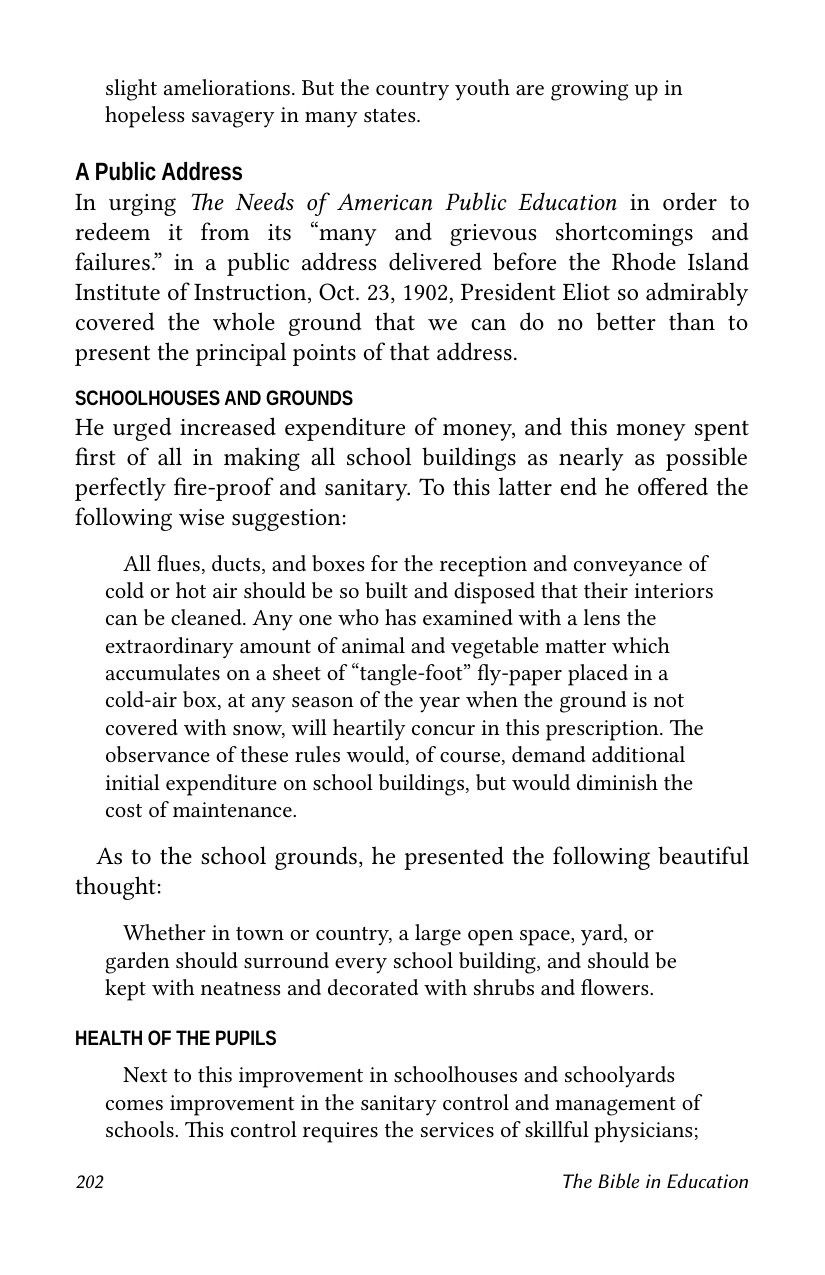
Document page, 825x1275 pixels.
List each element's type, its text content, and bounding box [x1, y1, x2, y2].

text Next to this improvement in schoolhouses and schoolyards comes improvement in the sanitary control and management of schools. This control requires the services of skillful physicians; [105, 1062, 720, 1143]
subtitle A Public Address [75, 157, 750, 185]
subtitle Schoolhouses and Grounds [75, 386, 750, 410]
text slight ameliorations. But the country youth are growing up in hopeless savagery in many states. [105, 75, 720, 128]
subtitle Health of the Pupils [75, 1026, 750, 1050]
text All flues, ducts, and boxes for the reception and conveyance of cold or hot air should be so built and disposed that their interiors can be cleaned. Any one who has examined with a lens the extraordinary amount of animal and vegetable matter which accumulates on a sheet of “tangle-foot” fly-paper placed in a cold-air box, at any season of the year when the ground is not covered with snow, will heartily concur in this prescription. The observance of these rules would, of course, demand additional initial expenditure on school buildings, but would diminish the cost of maintenance. [105, 550, 720, 823]
text He urged increased expenditure of money, and this money spent first of all in making all school buildings as nearly as possible perfectly fire-proof and sanitary. To this latter end he offered the following wise suggestion: [75, 413, 750, 531]
text In urging The Needs of American Public Education in order to redeem it from its “many and grievous shortcomings and failures.” in a public address delivered before the Rhode Island Institute of Instruction, Oct. 23, 1902, President Eliot so admirably covered the whole ground that we can do no better than to present the principal points of that address. [75, 188, 750, 366]
text Whether in town or country, a large open space, yard, or garden should surround every school building, and should be kept with neatness and decorated with shrubs and flowers. [105, 920, 720, 1001]
text As to the school grounds, he presented the following beautiful thought: [75, 842, 750, 901]
